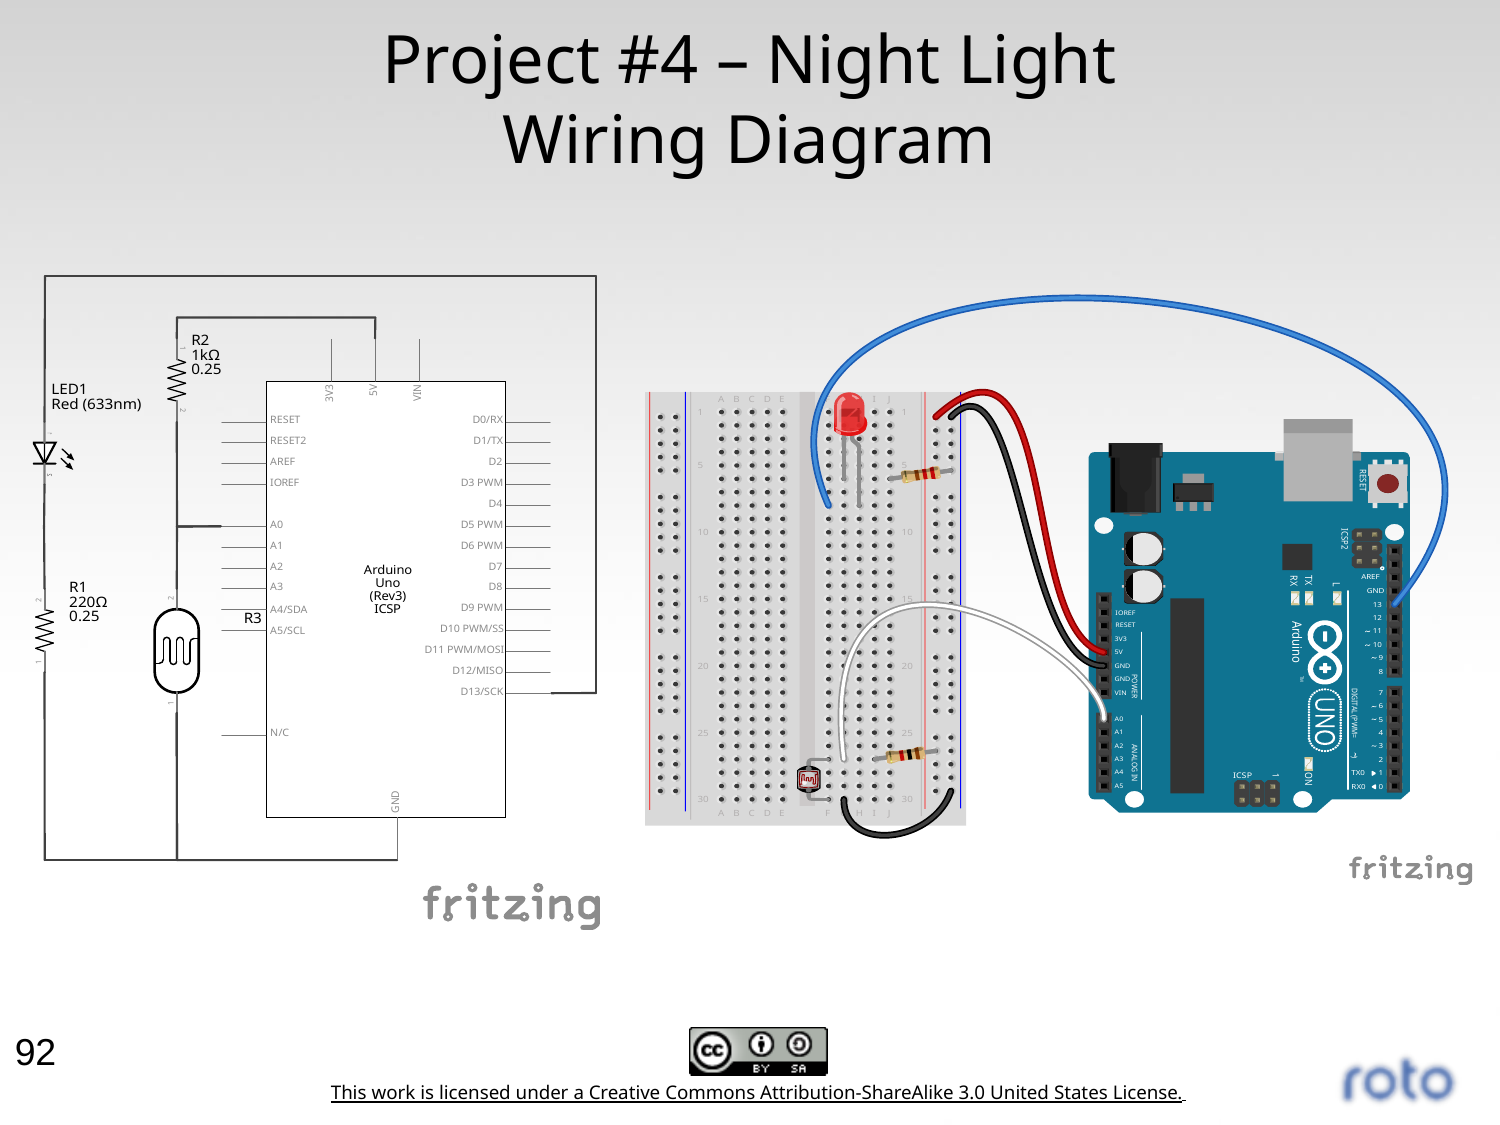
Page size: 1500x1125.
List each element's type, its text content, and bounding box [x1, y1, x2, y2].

title Project #4 – Night Light Wiring Diagram [112, 2, 1388, 190]
picture [0, 0, 1500, 1125]
